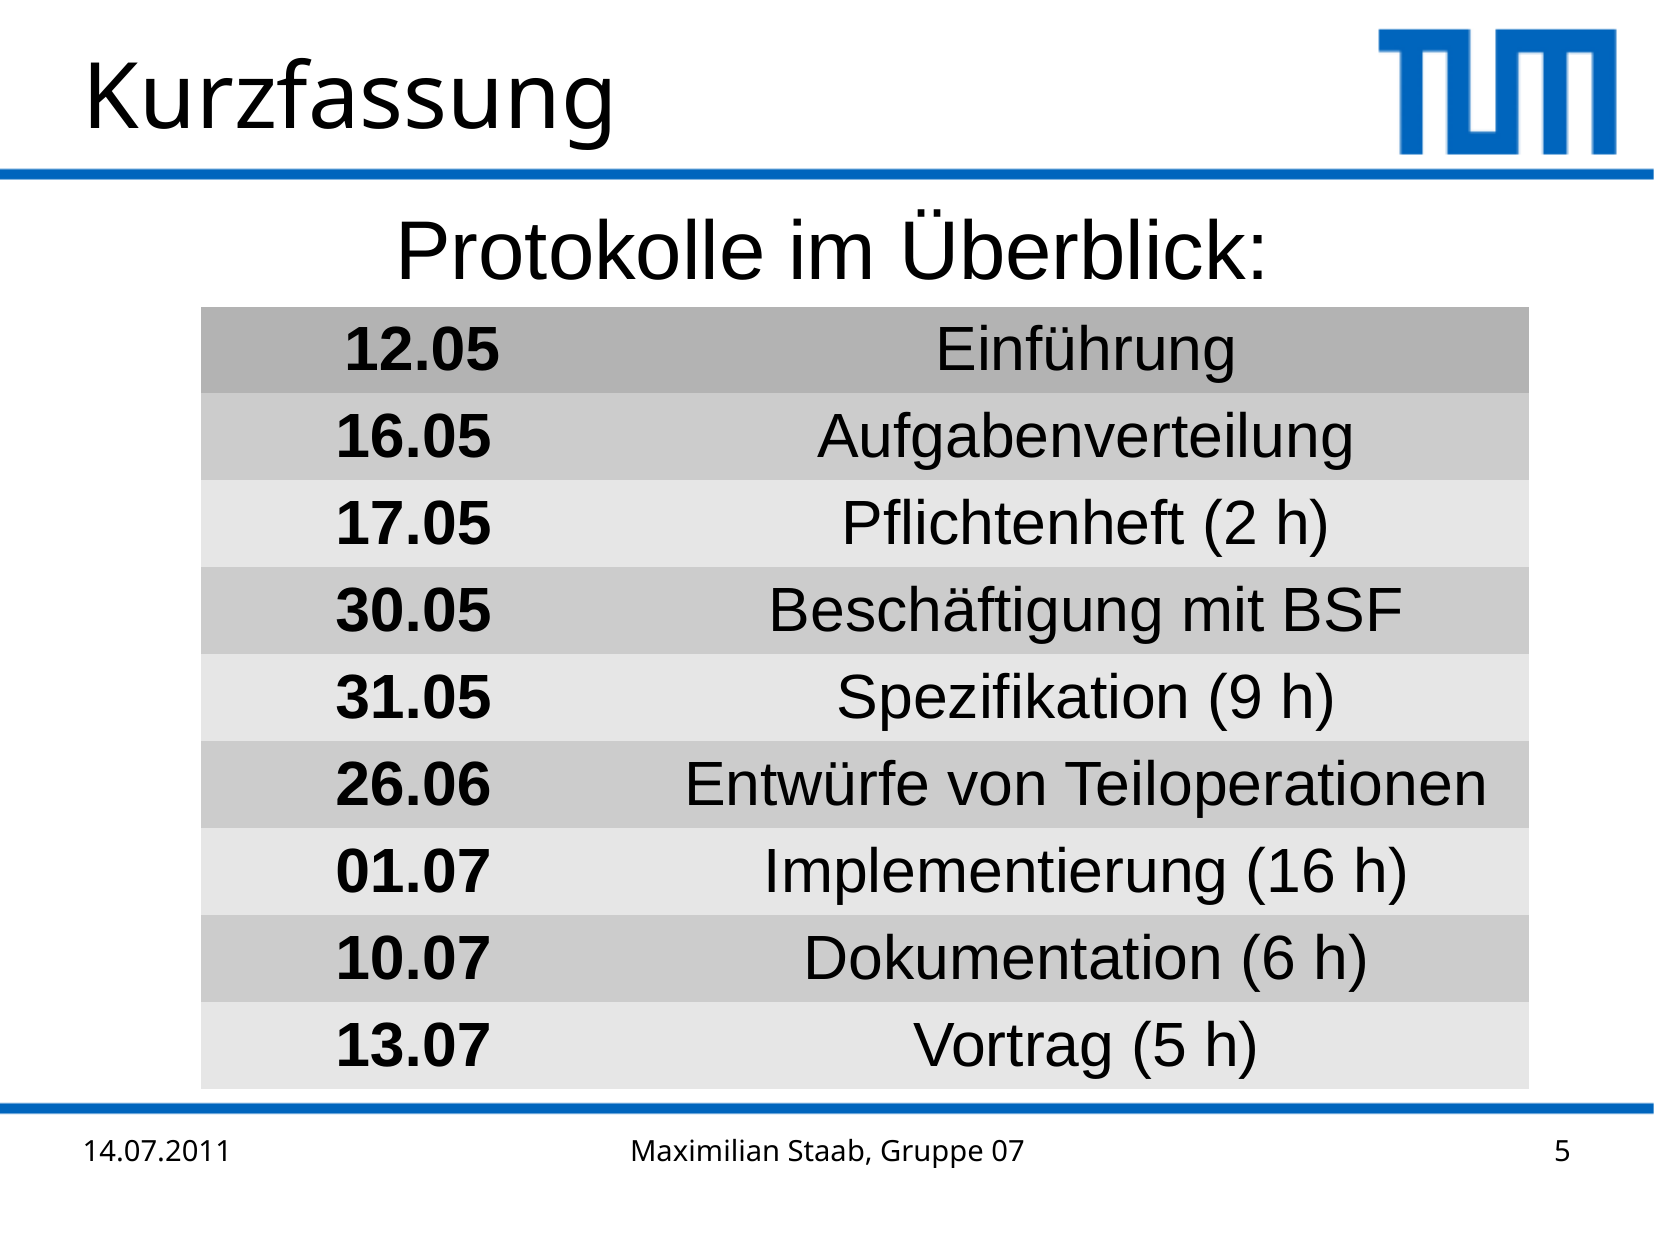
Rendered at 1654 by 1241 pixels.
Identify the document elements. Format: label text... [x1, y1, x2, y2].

table_cell Implementierung (16 h) [644, 828, 1529, 915]
table_cell 31.05 [201, 654, 644, 741]
table_cell Vortrag (5 h) [644, 1002, 1529, 1089]
table_cell Dokumentation (6 h) [644, 915, 1529, 1002]
table_cell Spezifikation (9 h) [644, 654, 1529, 741]
picture [0, 0, 1654, 1241]
subtitle Protokolle im Überblick: [88, 177, 1577, 325]
table_cell 01.07 [201, 828, 644, 915]
table_cell 26.06 [201, 741, 644, 828]
table_cell 17.05 [201, 480, 644, 567]
table_cell Pflichtenheft (2 h) [644, 480, 1529, 567]
table_header Einführung [644, 307, 1529, 393]
table_cell 30.05 [201, 567, 644, 654]
table_cell 10.07 [201, 915, 644, 1002]
table_cell 13.07 [201, 1002, 644, 1089]
title Kurzfassung [82, 41, 1359, 145]
table_cell Aufgabenverteilung [644, 393, 1529, 480]
table_cell 16.05 [201, 393, 644, 480]
table_cell Beschäftigung mit BSF [644, 567, 1529, 654]
table_cell Entwürfe von Teiloperationen [644, 741, 1529, 828]
table_header 12.05 [201, 307, 644, 393]
